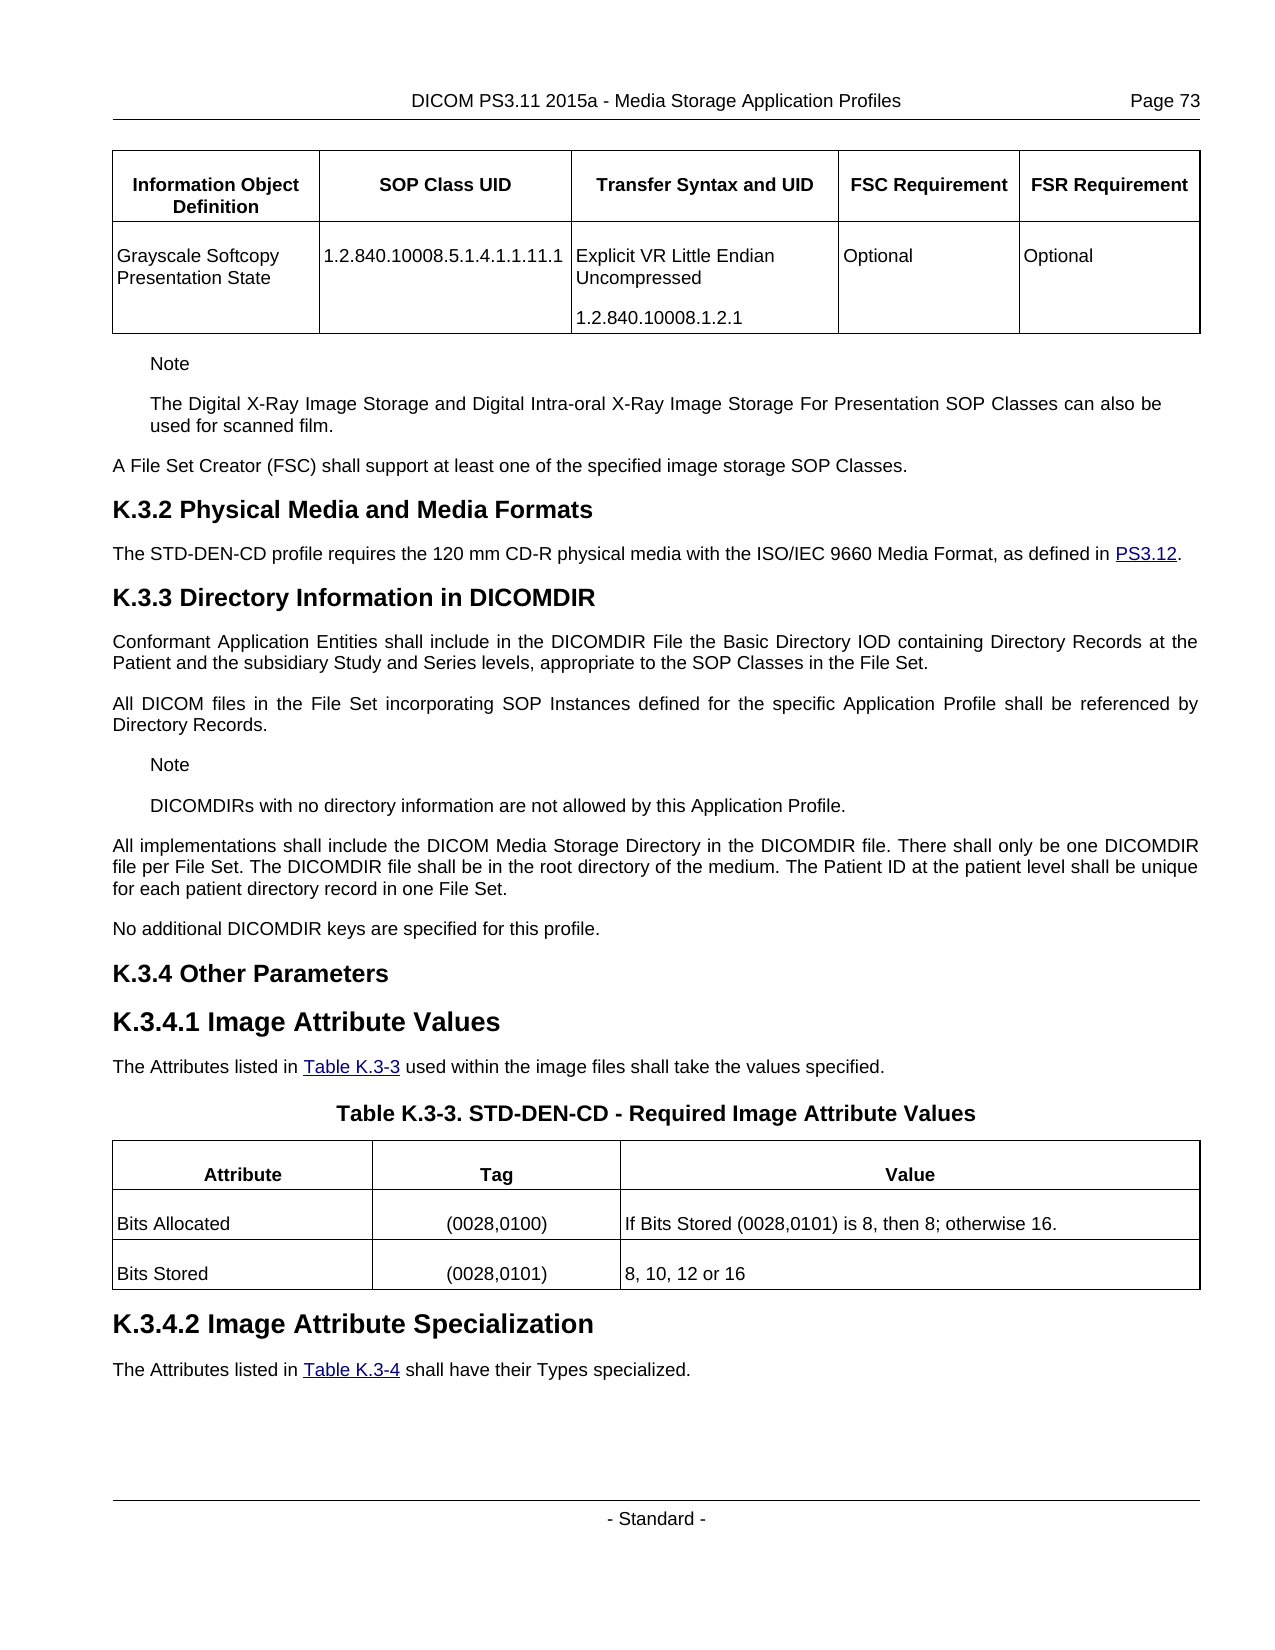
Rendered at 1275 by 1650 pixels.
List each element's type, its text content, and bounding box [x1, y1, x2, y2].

table_cell Grayscale Softcopy Presentation State [113, 222, 319, 333]
text No additional DICOMDIR keys are specified for this profile. [112, 918, 1200, 940]
table_cell Explicit VR Little Endian Uncompressed 1.2.840.10008.1.2.1 [572, 222, 838, 333]
text DICOMDIRs with no directory information are not allowed by this Application Profile. [150, 794, 1162, 816]
table_cell Optional [839, 222, 1019, 333]
text All DICOM files in the File Set incorporating SOP Instances defined for the specific Application Profile shall be referenced by Directory Records. [112, 692, 1200, 735]
text K.3.4.1 Image Attribute Values [112, 1006, 1200, 1037]
text Note [150, 353, 1162, 374]
table_header Tag [373, 1141, 620, 1189]
table_header SOP Class UID [320, 151, 571, 221]
table_cell 1.2.840.10008.5.1.4.1.1.11.1 [320, 222, 571, 333]
text The Attributes listed in Table K.3-3 used within the image files shall take the values specified. [112, 1056, 1200, 1078]
text K.3.4.2 Image Attribute Specialization [112, 1308, 1200, 1339]
table_cell Bits Allocated [113, 1190, 372, 1239]
text All implementations shall include the DICOM Media Storage Directory in the DICOMDIR file. There shall only be one DICOMDIR file per File Set. The DICOMDIR file shall be in the root directory of the medium. The Patient ID at the patient level shall be unique for each patient directory record in one File Set. [112, 835, 1200, 899]
table_header FSC Requirement [839, 151, 1019, 221]
table_cell If Bits Stored (0028,0101) is 8, then 8; otherwise 16. [621, 1190, 1199, 1239]
table_header Information Object Definition [113, 151, 319, 221]
table_cell Bits Stored [113, 1240, 372, 1288]
table_cell Optional [1020, 222, 1199, 333]
text Conformant Application Entities shall include in the DICOMDIR File the Basic Directory IOD containing Directory Records at the Patient and the subsidiary Study and Series levels, appropriate to the SOP Classes in the File Set. [112, 630, 1200, 673]
text The Digital X-Ray Image Storage and Digital Intra-oral X-Ray Image Storage For Presentation SOP Classes can also be used for scanned film. [150, 393, 1162, 436]
table_header FSR Requirement [1020, 151, 1199, 221]
text K.3.3 Directory Information in DICOMDIR [112, 583, 1200, 612]
table_cell 8, 10, 12 or 16 [621, 1240, 1199, 1288]
table_header Attribute [113, 1141, 372, 1189]
text The Attributes listed in Table K.3-4 shall have their Types specialized. [112, 1358, 1200, 1380]
text K.3.4 Other Parameters [112, 958, 1200, 987]
text A File Set Creator (FSC) shall support at least one of the specified image storage SOP Classes. [112, 455, 1200, 476]
table_cell (0028,0101) [373, 1240, 620, 1288]
text The STD-DEN-CD profile requires the 120 mm CD-R physical media with the ISO/IEC 9660 Media Format, as defined in PS3.12. [112, 543, 1200, 564]
table_cell (0028,0100) [373, 1190, 620, 1239]
table_header Transfer Syntax and UID [572, 151, 838, 221]
table_header Value [621, 1141, 1199, 1189]
text Table K.3-3. STD-DEN-CD - Required Image Attribute Values [112, 1100, 1200, 1126]
text K.3.2 Physical Media and Media Formats [112, 495, 1200, 524]
text Note [150, 754, 1162, 776]
